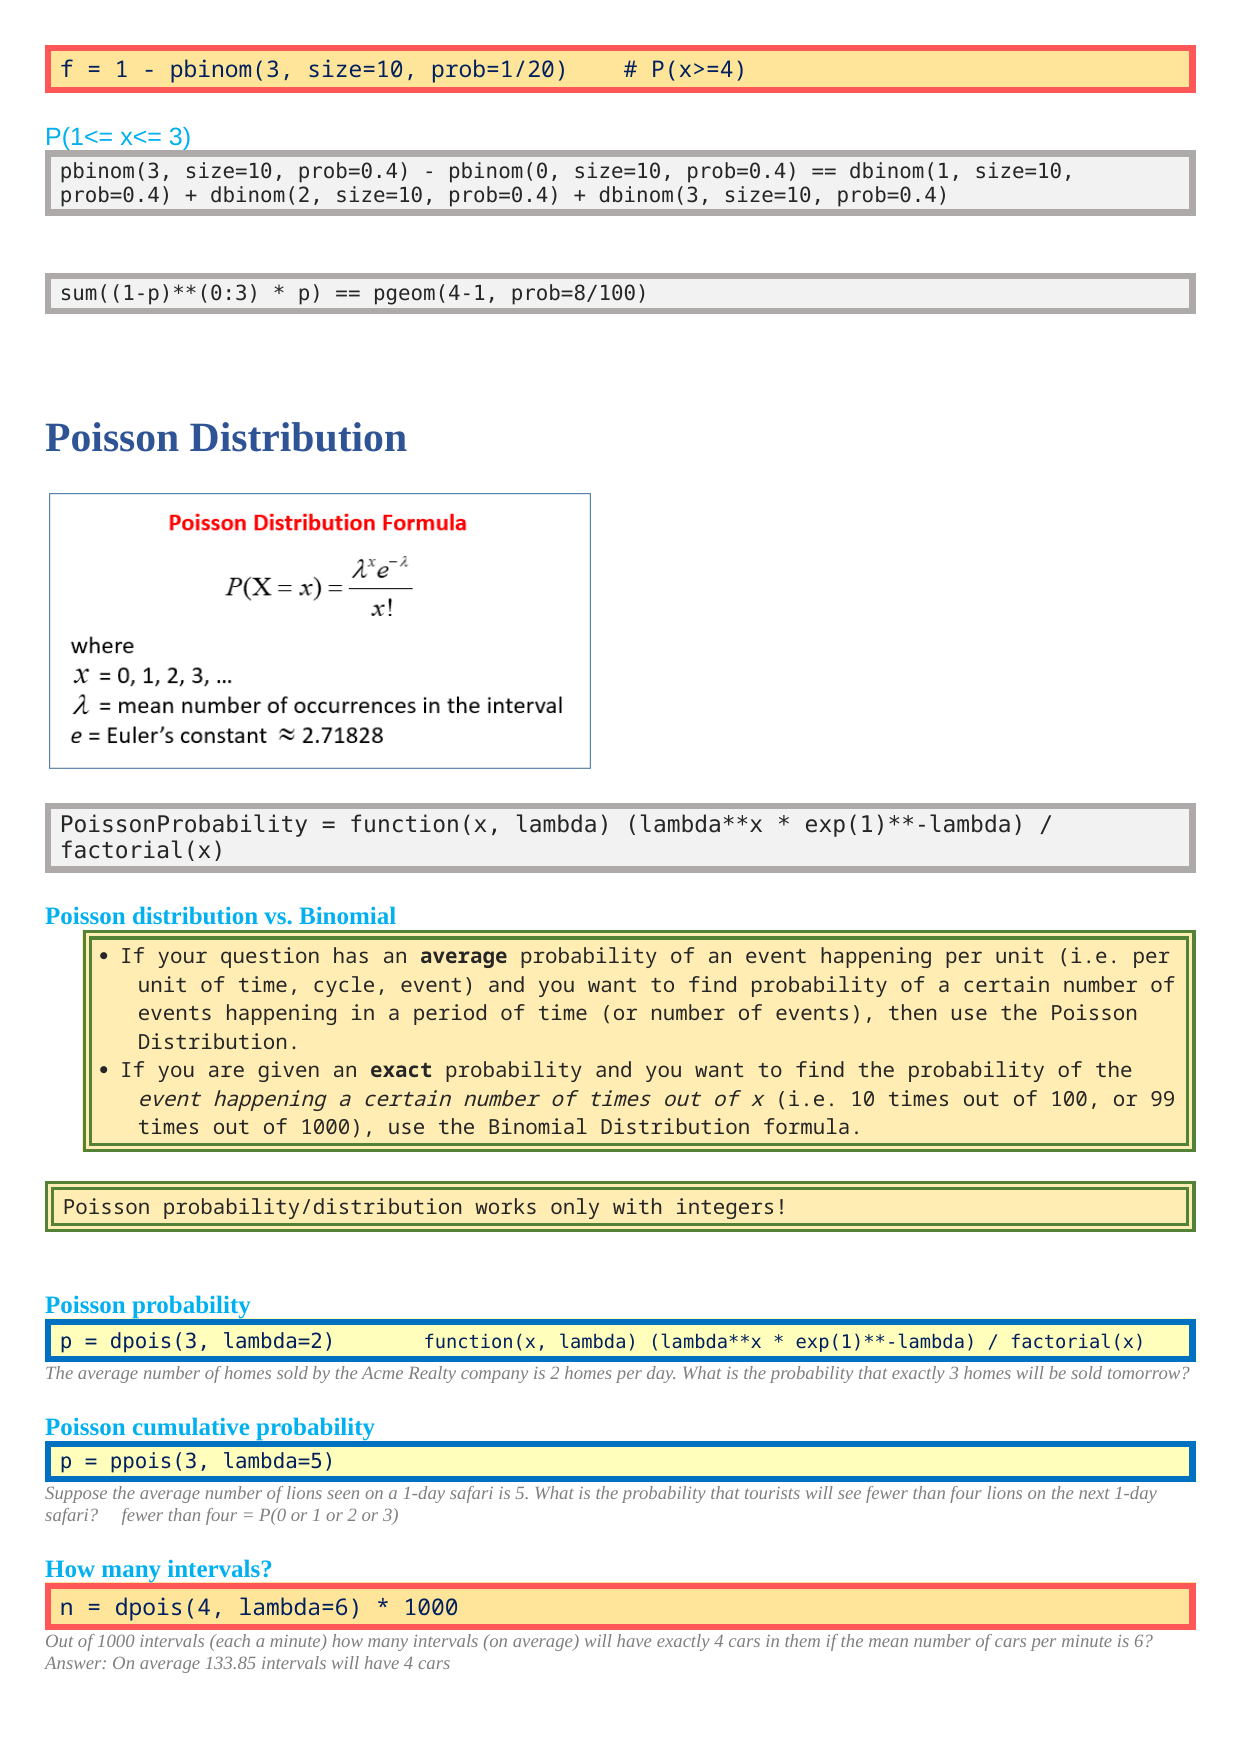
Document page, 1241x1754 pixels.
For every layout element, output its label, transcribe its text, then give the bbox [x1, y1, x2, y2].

list If you are given an exact probability and you want to find the probability of the event happening a certain number of times out of x (i.e. 10 times out of 100, or 99 times out of 1000), use the Binomial Distribution formula. [86, 1044, 1192, 1149]
list If your question has an average probability of an event happening per unit (i.e. per unit of time, cycle, event) and you want to find probability of a certain number of events happening in a period of time (or number of events), then use the Poisson Distribution. [86, 933, 1192, 1044]
picture [45, 489, 595, 774]
text PoissonProbability = function(x, lambda) (lambda**x * exp(1)**-lambda) / factorial(x) [51, 809, 1189, 866]
text p = dpois(3, lambda=2) function(x, lambda) (lambda**x * exp(1)**-lambda) / factorial(x) [51, 1325, 1189, 1356]
text f = 1 - pbinom(3, size=10, prob=1/20) # P(x>=4) [51, 51, 1189, 87]
text Poisson probability/distribution works only with integers! [48, 1184, 1192, 1229]
title Poisson probability [45, 1290, 1196, 1318]
text Suppose the average number of lions seen on a 1-day safari is 5. What is the probability that tourists will see fewer than four lions on the next 1-day safari? fewer than four = P(0 or 1 or 2 or 3) [45, 1482, 1196, 1525]
text pbinom(3, size=10, prob=0.4) - pbinom(0, size=10, prob=0.4) == dbinom(1, size=10, prob=0.4) + dbinom(2, size=10, prob=0.4) + dbinom(3, size=10, prob=0.4) [51, 157, 1189, 209]
text Poisson Distribution [45, 413, 1196, 461]
text Out of 1000 intervals (each a minute) how many intervals (on average) will have exactly 4 cars in them if the mean number of cars per minute is 6? Answer: On average 133.85 intervals will have 4 cars [45, 1630, 1196, 1673]
text sum((1-p)**(0:3) * p) == pgeom(4-1, prob=8/100) [51, 279, 1189, 308]
text p = ppois(3, lambda=5) [51, 1447, 1189, 1476]
title How many intervals? [45, 1554, 1196, 1582]
text n = dpois(4, lambda=6) * 1000 [51, 1589, 1189, 1624]
title Poisson cumulative probability [45, 1412, 1196, 1441]
title P(1<= x<= 3) [45, 122, 1196, 150]
title Poisson distribution vs. Binomial [45, 901, 1196, 930]
text The average number of homes sold by the Acme Realty company is 2 homes per day. What is the probability that exactly 3 homes will be sold tomorrow? [45, 1362, 1196, 1383]
